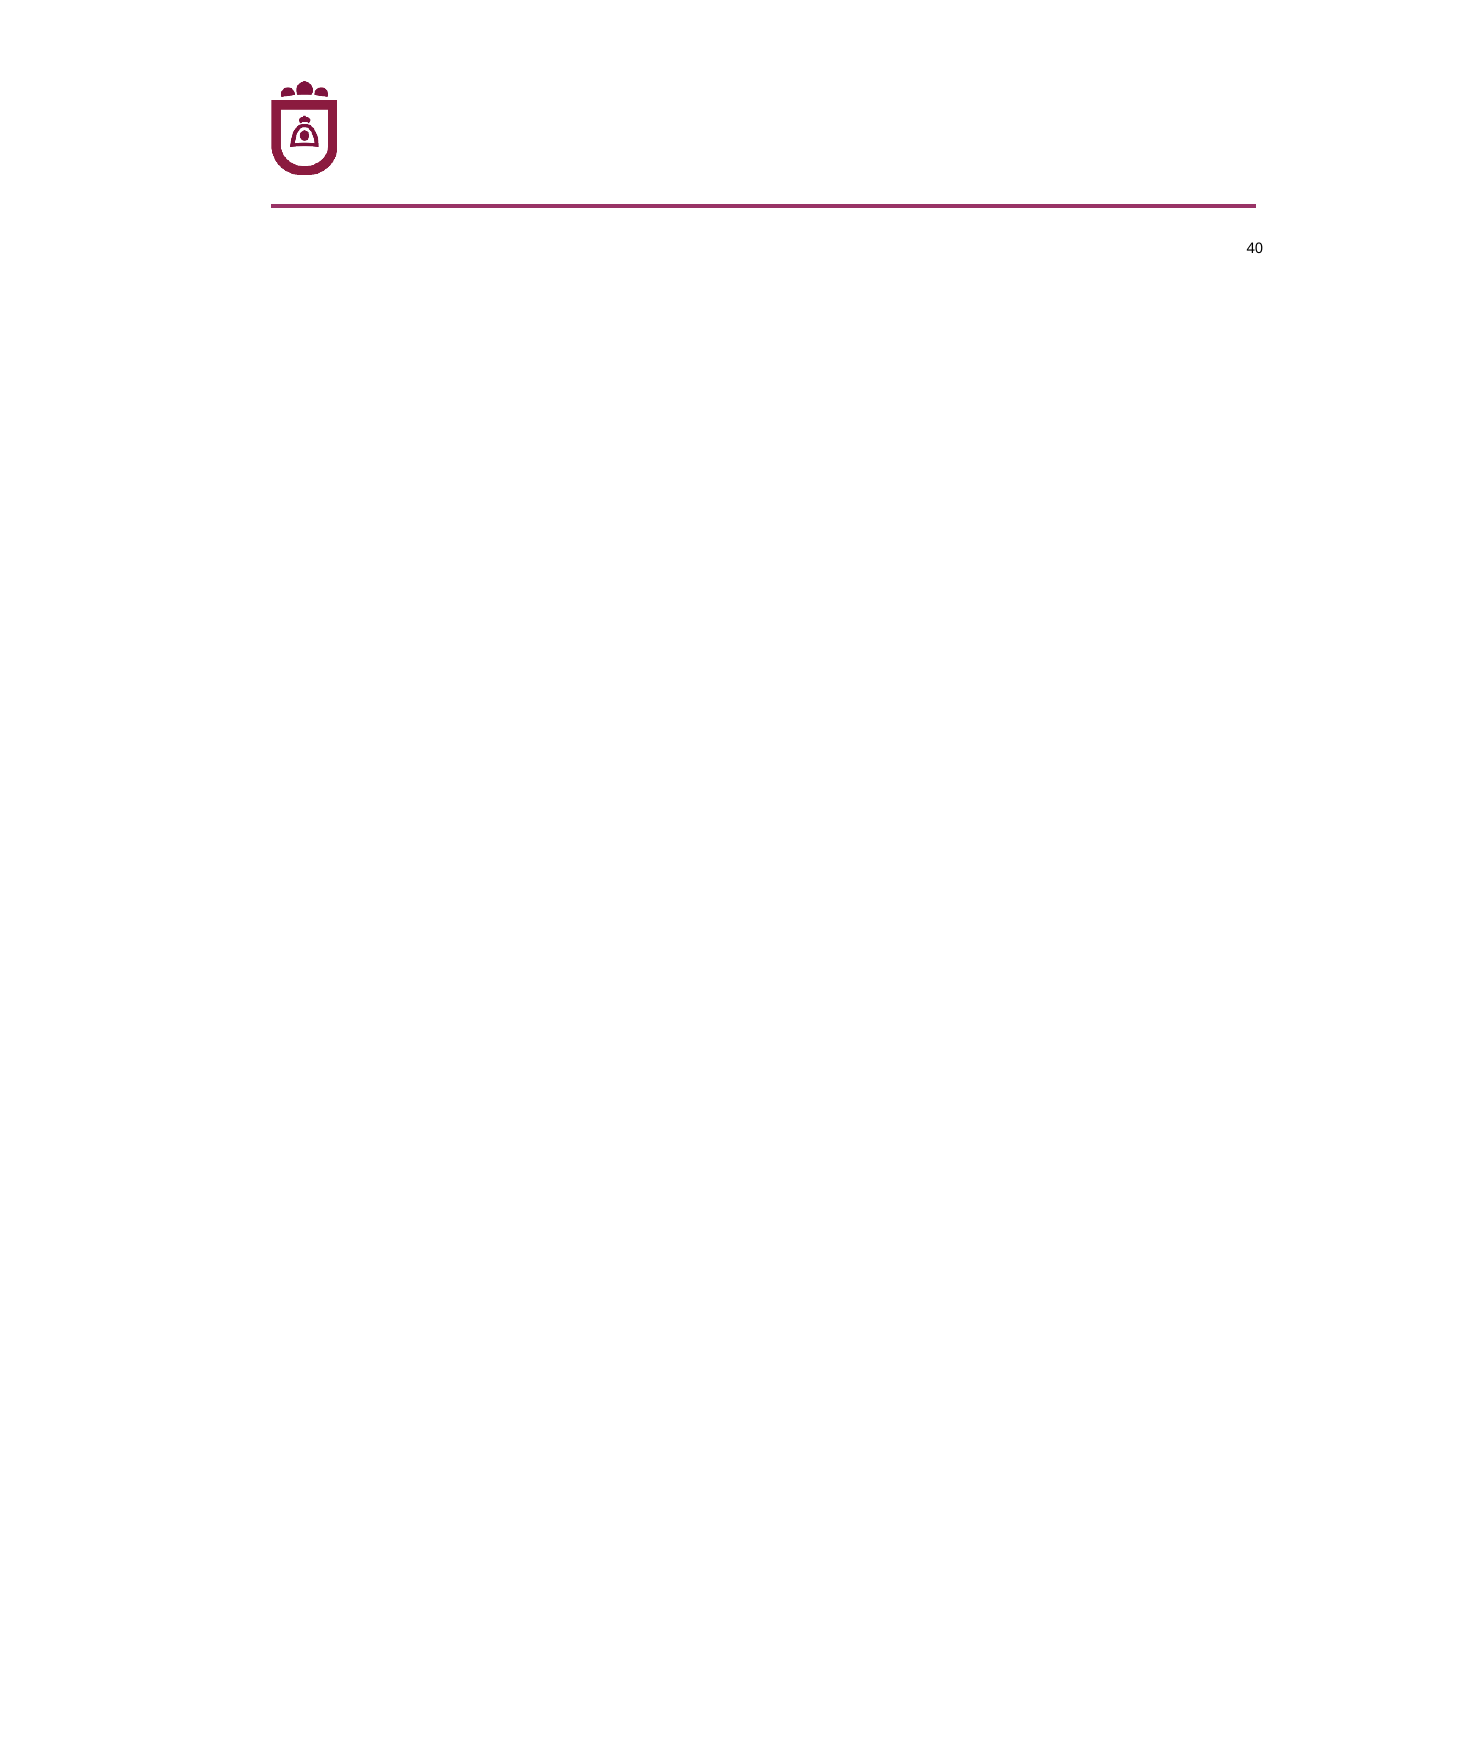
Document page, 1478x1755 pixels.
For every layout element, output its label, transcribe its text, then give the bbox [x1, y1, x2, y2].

text 40 [37, 238, 1263, 258]
